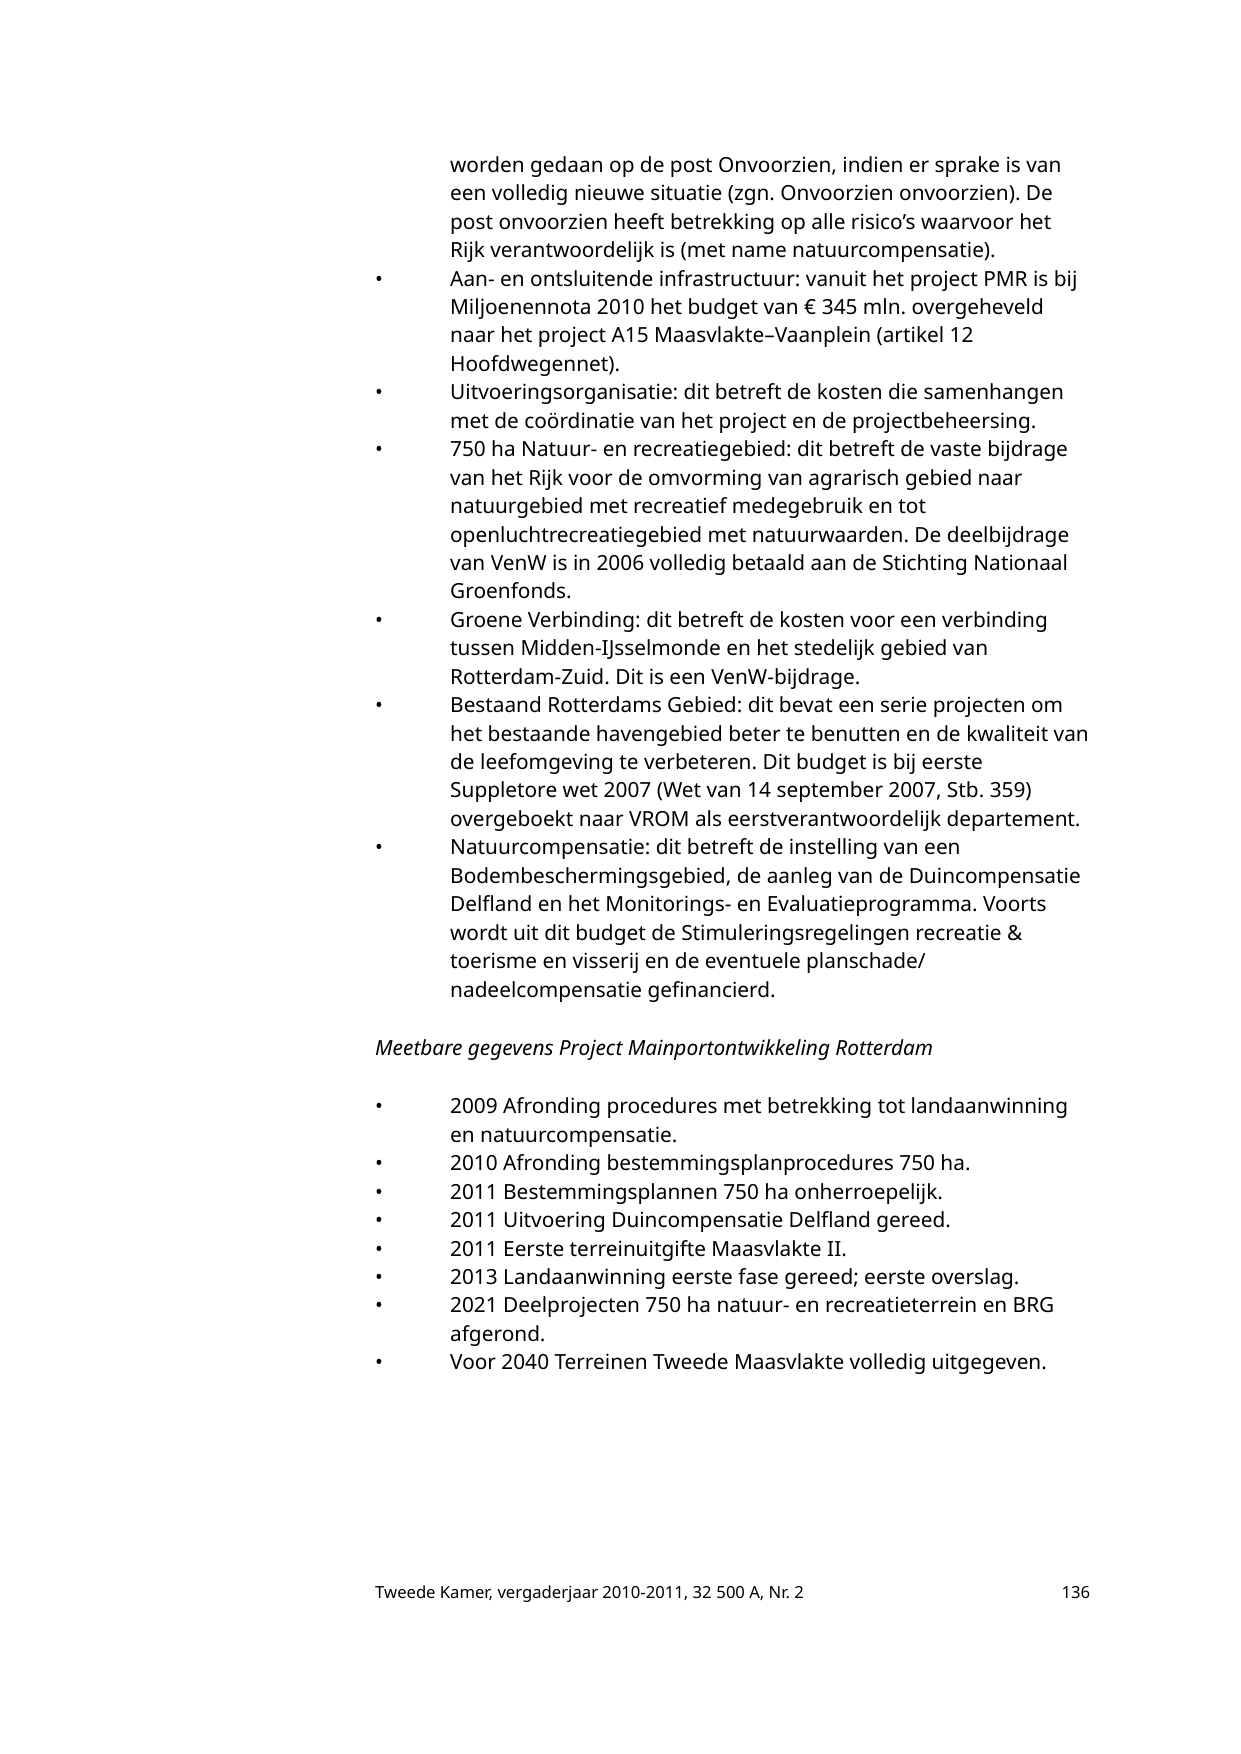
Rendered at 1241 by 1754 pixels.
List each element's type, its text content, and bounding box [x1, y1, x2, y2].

list 2013 Landaanwinning eerste fase gereed; eerste overslag. [375, 1262, 1090, 1291]
list 2011 Uitvoering Duincompensatie Delfland gereed. [375, 1205, 1090, 1234]
list Bestaand Rotterdams Gebied: dit bevat een serie projecten om het bestaande havengebied beter te benutten en de kwaliteit van de leefomgeving te verbeteren. Dit budget is bij eerste Suppletore wet 2007 (Wet van 14 september 2007, Stb. 359) overgeboekt naar VROM als eerstverantwoordelijk departement. [375, 690, 1090, 832]
list 750 ha Natuur- en recreatiegebied: dit betreft de vaste bijdrage van het Rijk voor de omvorming van agrarisch gebied naar natuurgebied met recreatief medegebruik en tot openluchtrecreatiegebied met natuurwaarden. De deelbijdrage van VenW is in 2006 volledig betaald aan de Stichting Nationaal Groenfonds. [375, 434, 1090, 605]
list worden gedaan op de post Onvoorzien, indien er sprake is van een volledig nieuwe situatie (zgn. Onvoorzien onvoorzien). De post onvoorzien heeft betrekking op alle risico’s waarvoor het Rijk verantwoordelijk is (met name natuurcompensatie). [375, 150, 1090, 264]
list Uitvoeringsorganisatie: dit betreft de kosten die samenhangen met de coördinatie van het project en de projectbeheersing. [375, 377, 1090, 434]
list Aan- en ontsluitende infrastructuur: vanuit het project PMR is bij Miljoenennota 2010 het budget van € 345 mln. overgeheveld naar het project A15 Maasvlakte–Vaanplein (artikel 12 Hoofdwegennet). [375, 264, 1090, 377]
list 2010 Afronding bestemmingsplanprocedures 750 ha. [375, 1148, 1090, 1177]
list 2009 Afronding procedures met betrekking tot landaanwinning en natuurcompensatie. [375, 1092, 1090, 1148]
list Groene Verbinding: dit betreft de kosten voor een verbinding tussen Midden-IJsselmonde en het stedelijk gebied van Rotterdam-Zuid. Dit is een VenW-bijdrage. [375, 605, 1090, 690]
list Natuurcompensatie: dit betreft de instelling van een Bodembeschermingsgebied, de aanleg van de Duincompensatie Delfland en het Monitorings- en Evaluatieprogramma. Voorts wordt uit dit budget de Stimuleringsregelingen recreatie & toerisme en visserij en de eventuele planschade/ nadeelcompensatie gefinancierd. [375, 832, 1090, 1003]
list 2011 Bestemmingsplannen 750 ha onherroepelijk. [375, 1177, 1090, 1205]
list 2011 Eerste terreinuitgifte Maasvlakte II. [375, 1234, 1090, 1262]
list 2021 Deelprojecten 750 ha natuur- en recreatieterrein en BRG afgerond. [375, 1291, 1090, 1347]
list Voor 2040 Terreinen Tweede Maasvlakte volledig uitgegeven. [375, 1347, 1090, 1376]
text Meetbare gegevens Project Mainportontwikkeling Rotterdam [375, 1033, 1090, 1062]
